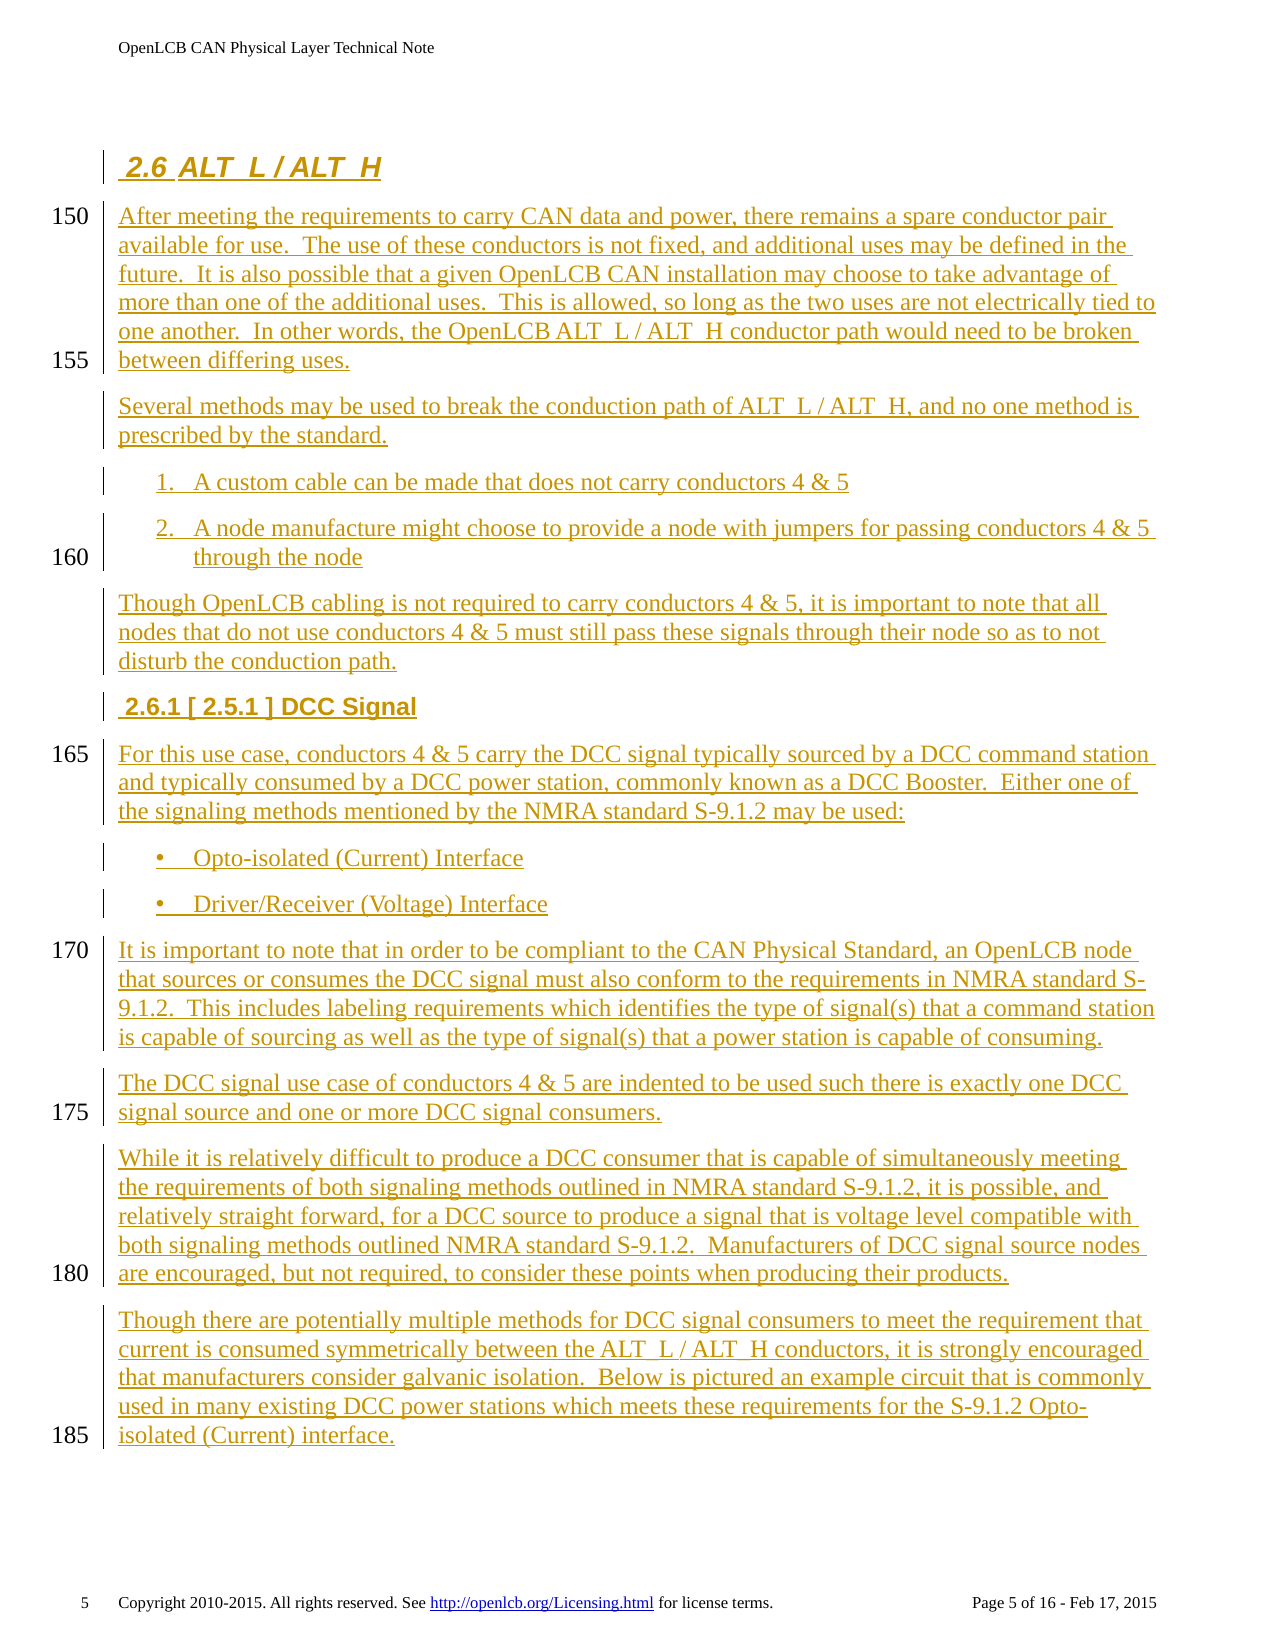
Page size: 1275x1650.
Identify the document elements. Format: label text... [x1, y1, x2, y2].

text For this use case, conductors 4 & 5 carry the DCC signal typically sourced by a DCC command station and typically consumed by a DCC power station, commonly known as a DCC Booster. Either one of the signaling methods mentioned by the NMRA standard S-9.1.2 may be used: [118, 739, 1157, 825]
list A node manufacture might choose to provide a node with jumpers for passing conductors 4 & 5 through the node [156, 513, 1157, 571]
list Driver/Receiver (Voltage) Interface [156, 889, 1157, 918]
text It is important to note that in order to be compliant to the CAN Physical Standard, an OpenLCB node that sources or consumes the DCC signal must also conform to the requirements in NMRA standard S-9.1.2. This includes labeling requirements which identifies the type of signal(s) that a command station is capable of sourcing as well as the type of signal(s) that a power station is capable of consuming. [118, 936, 1157, 1051]
subtitle DCC Signal [118, 692, 1157, 721]
text While it is relatively difficult to produce a DCC consumer that is capable of simultaneously meeting the requirements of both signaling methods outlined in NMRA standard S-9.1.2, it is possible, and relatively straight forward, for a DCC source to produce a signal that is voltage level compatible with both signaling methods outlined NMRA standard S-9.1.2. Manufacturers of DCC signal source nodes are encouraged, but not required, to consider these points when producing their products. [118, 1143, 1157, 1287]
list Opto-isolated (Current) Interface [156, 843, 1157, 871]
list A custom cable can be made that does not carry conductors 4 & 5 [156, 467, 1157, 495]
subtitle ALT_L / ALT_H [118, 150, 1157, 183]
text Though OpenLCB cabling is not required to carry conductors 4 & 5, it is important to note that all nodes that do not use conductors 4 & 5 must still pass these signals through their node so as to not disturb the conduction path. [118, 588, 1157, 674]
text Several methods may be used to break the conduction path of ALT_L / ALT_H, and no one method is prescribed by the standard. [118, 391, 1157, 449]
text The DCC signal use case of conductors 4 & 5 are indented to be used such there is exactly one DCC signal source and one or more DCC signal consumers. [118, 1068, 1157, 1126]
text After meeting the requirements to carry CAN data and power, there remains a spare conductor pair available for use. The use of these conductors is not fixed, and additional uses may be defined in the future. It is also possible that a given OpenLCB CAN installation may choose to take advantage of more than one of the additional uses. This is allowed, so long as the two uses are not electrically tied to one another. In other words, the OpenLCB ALT_L / ALT_H conductor path would need to be broken between differing uses. [118, 201, 1157, 374]
text Though there are potentially multiple methods for DCC signal consumers to meet the requirement that current is consumed symmetrically between the ALT_L / ALT_H conductors, it is strongly encouraged that manufacturers consider galvanic isolation. Below is pictured an example circuit that is commonly used in many existing DCC power stations which meets these requirements for the S-9.1.2 Opto-isolated (Current) interface. [118, 1305, 1157, 1449]
